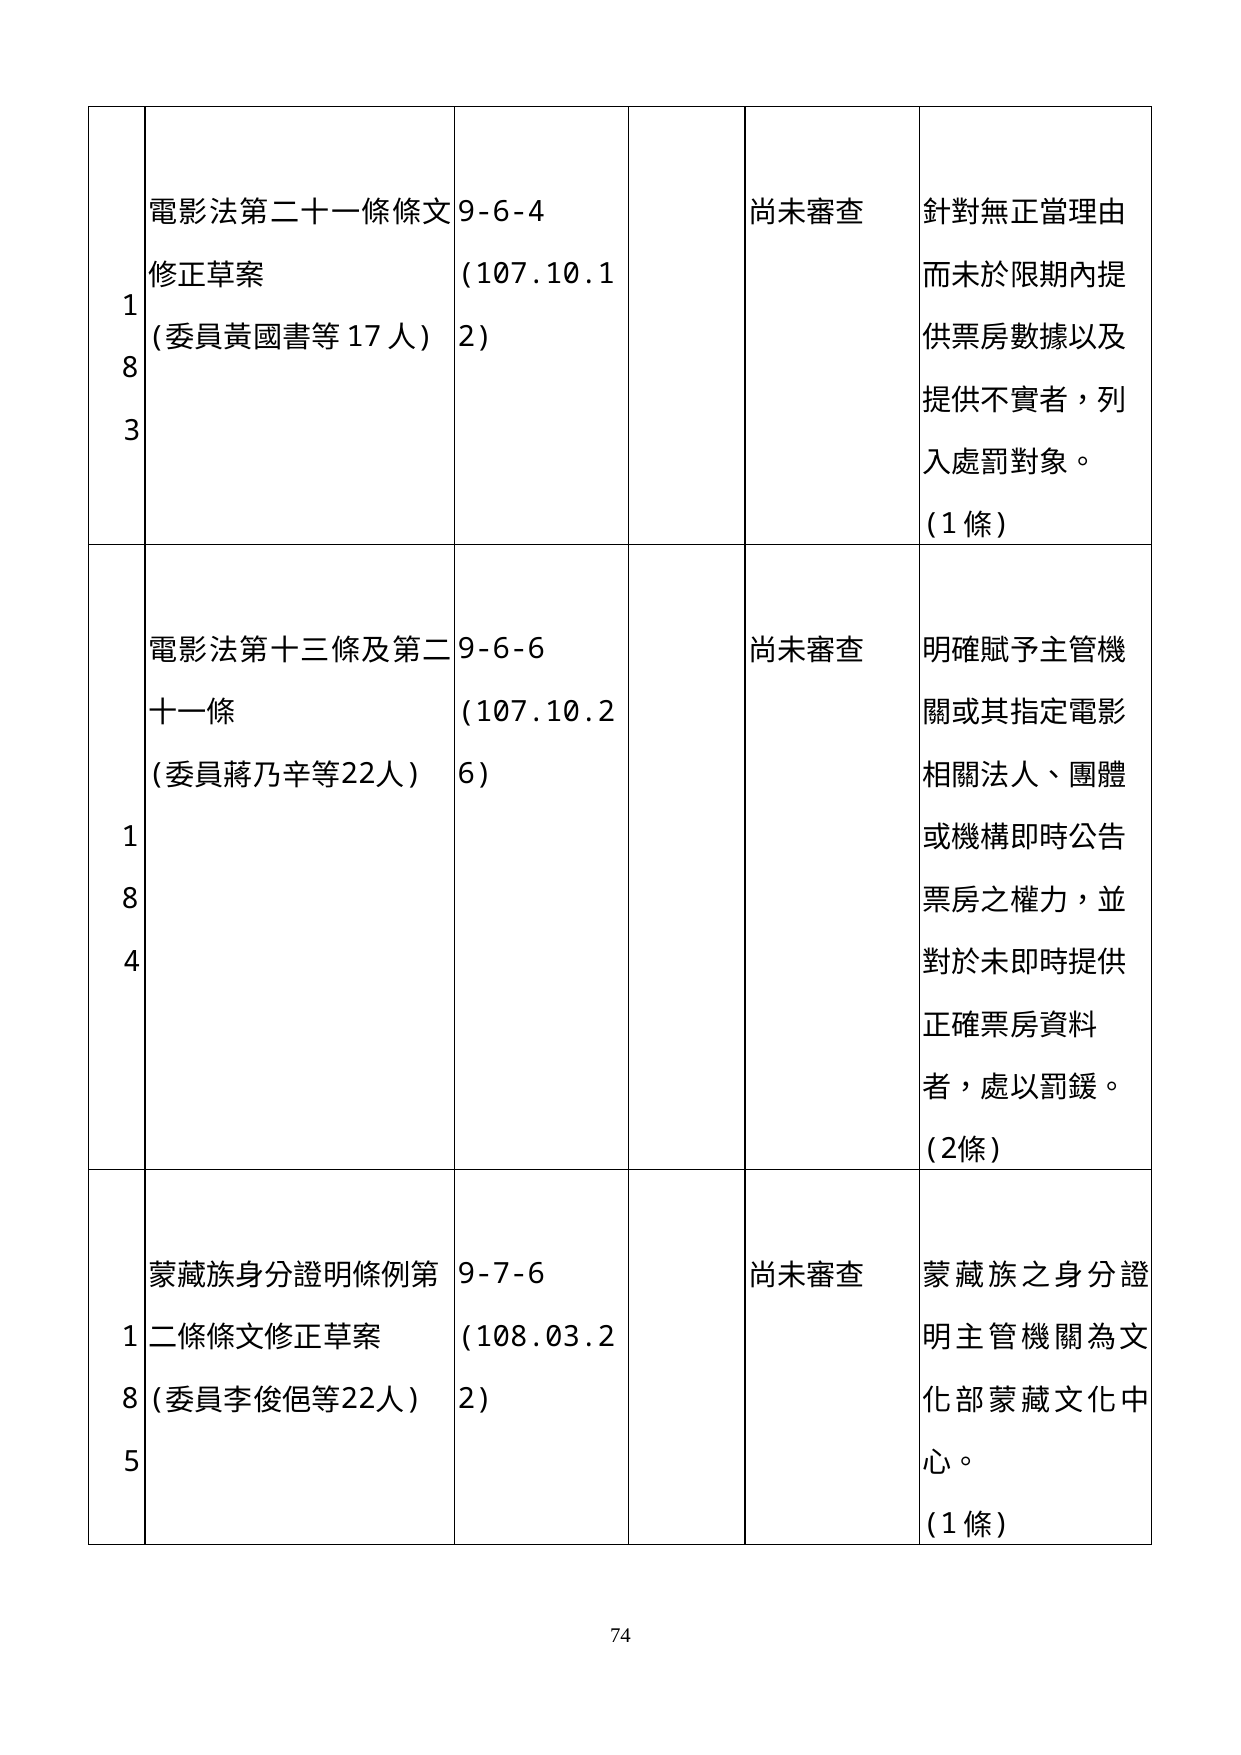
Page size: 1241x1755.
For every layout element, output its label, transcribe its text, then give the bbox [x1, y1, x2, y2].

table_cell 針對無正當理由而未於限期內提供票房數據以及提供不實者，列入處罰對象。 (1條) [920, 107, 1151, 543]
table_cell 9-7-6 (108.03.22) [455, 1170, 628, 1543]
table_cell 蒙藏族之身分證明主管機關為文化部蒙藏文化中心。 (1條) [920, 1170, 1151, 1543]
table_cell [89, 545, 144, 1168]
table_cell 尚未審查 [746, 107, 919, 543]
table_cell 9-6-4 (107.10.12) [455, 107, 628, 543]
table_cell 蒙藏族身分證明條例第二條條文修正草案 (委員李俊俋等22人) [146, 1170, 454, 1543]
table_cell [89, 107, 144, 543]
table_cell 9-6-6 (107.10.26) [455, 545, 628, 1168]
table_cell 尚未審查 [746, 1170, 919, 1543]
table_cell 電影法第十三條及第二十一條 (委員蔣乃辛等22人) [146, 545, 454, 1168]
table_cell 電影法第二十一條條文修正草案 (委員黃國書等17人) [146, 107, 454, 543]
table_cell [629, 545, 744, 1168]
table_cell [89, 1170, 144, 1543]
table_cell 尚未審查 [746, 545, 919, 1168]
table_cell 明確賦予主管機關或其指定電影相關法人、團體或機構即時公告票房之權力，並對於未即時提供正確票房資料者，處以罰鍰。 (2條) [920, 545, 1151, 1168]
table_cell [629, 107, 744, 543]
table_cell [629, 1170, 744, 1543]
